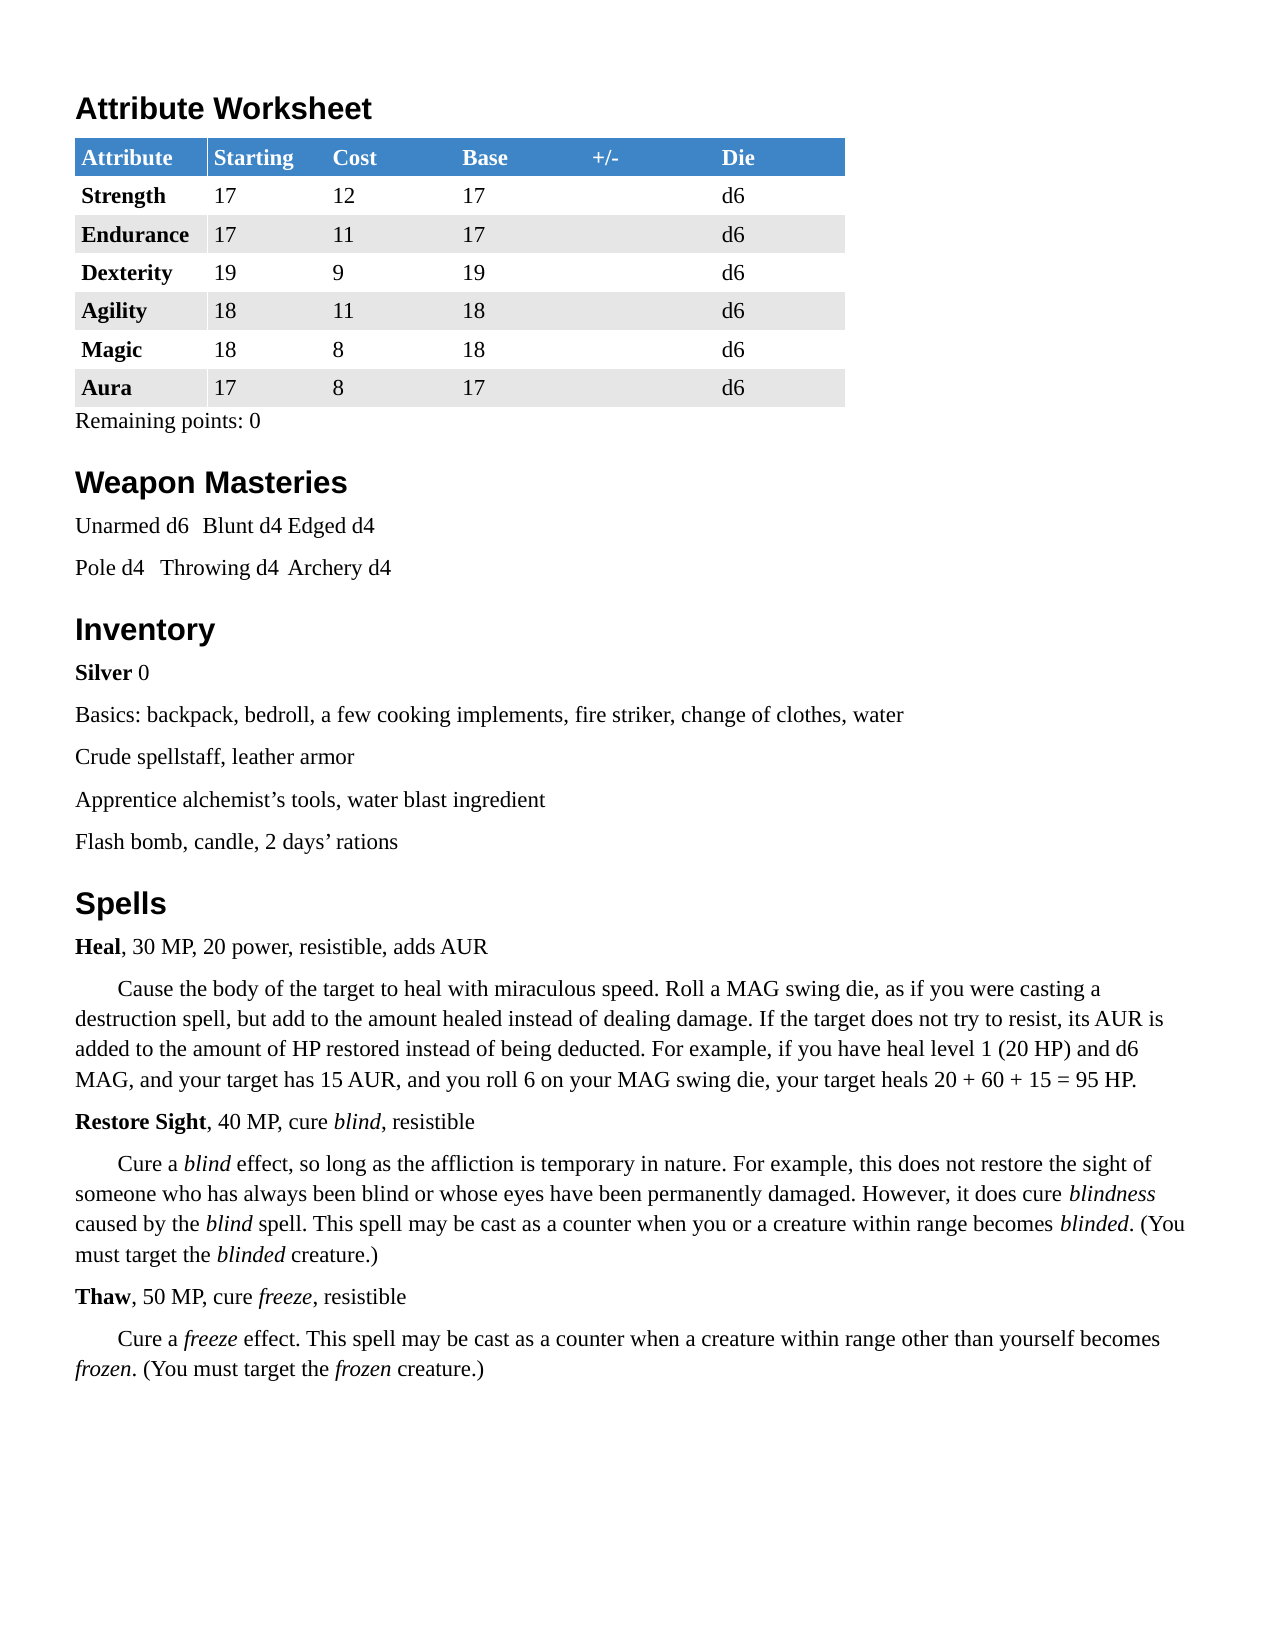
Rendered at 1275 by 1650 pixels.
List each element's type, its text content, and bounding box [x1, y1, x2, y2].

table_cell 18 [208, 292, 326, 330]
table_cell d6 [716, 176, 845, 215]
text Cure a blind effect, so long as the affliction is temporary in nature. For example, this does not restore the sight of someone who has always been blind or whose eyes have been permanently damaged. However, it does cure blindness caused by the blind spell. This spell may be cast as a counter when you or a creature within range becomes blinded. (You must target the blinded creature.) [75, 1150, 1200, 1267]
table_header +/- [586, 138, 716, 176]
table_cell 17 [456, 369, 586, 407]
subtitle Weapon Masteries [75, 464, 1200, 500]
table_cell 17 [456, 176, 586, 215]
table_cell [586, 176, 716, 215]
table_cell Strength [75, 176, 207, 215]
table_cell 8 [326, 369, 456, 407]
text Silver 0 [75, 659, 1200, 685]
table_cell 17 [208, 176, 326, 215]
text Thaw, 50 MP, cure freeze, resistible [75, 1283, 1200, 1309]
table_cell [586, 253, 716, 292]
table_header Cost [326, 138, 456, 176]
subtitle Spells [75, 885, 1200, 921]
table_cell 11 [326, 215, 456, 253]
table_cell 17 [456, 215, 586, 253]
text Cure a freeze effect. This spell may be cast as a counter when a creature within range other than yourself becomes frozen. (You must target the frozen creature.) [75, 1325, 1200, 1382]
table_cell d6 [716, 369, 845, 407]
table_cell d6 [716, 253, 845, 292]
table_cell Agility [75, 292, 207, 330]
table_cell [586, 330, 716, 368]
text Cause the body of the target to heal with miraculous speed. Roll a MAG swing die, as if you were casting a destruction spell, but add to the amount healed instead of dealing damage. If the target does not try to resist, its AUR is added to the amount of HP restored instead of being deducted. For example, if you have heal level 1 (20 HP) and d6 MAG, and your target has 15 AUR, and you roll 6 on your MAG swing die, your target heals 20 + 60 + 15 = 95 HP. [75, 975, 1200, 1092]
text Restore Sight, 40 MP, cure blind, resistible [75, 1108, 1200, 1134]
text Crude spellstaff, leather armor [75, 743, 1200, 770]
table_cell Aura [75, 369, 207, 407]
table_cell Dexterity [75, 253, 207, 292]
table_header Die [716, 138, 845, 176]
table_cell 19 [456, 253, 586, 292]
text Remaining points: 0 [75, 407, 1200, 433]
table_cell d6 [716, 292, 845, 330]
table_cell 12 [326, 176, 456, 215]
table_cell 17 [208, 369, 326, 407]
table_cell 9 [326, 253, 456, 292]
table_cell [586, 215, 716, 253]
table_cell d6 [716, 330, 845, 368]
table_cell 18 [456, 330, 586, 368]
text Heal, 30 MP, 20 power, resistible, adds AUR [75, 933, 1200, 959]
text Basics: backpack, bedroll, a few cooking implements, fire striker, change of clothes, water [75, 701, 1200, 728]
table_cell Magic [75, 330, 207, 368]
text Pole d4 Throwing d4 Archery d4 [75, 554, 1200, 580]
table_cell 19 [208, 253, 326, 292]
table_cell d6 [716, 215, 845, 253]
text Apprentice alchemist’s tools, water blast ingredient [75, 786, 1200, 812]
table_cell [586, 292, 716, 330]
table_cell 11 [326, 292, 456, 330]
table_cell 8 [326, 330, 456, 368]
text Unarmed d6 Blunt d4 Edged d4 [75, 512, 1200, 538]
table_cell [586, 369, 716, 407]
subtitle Attribute Worksheet [75, 90, 1200, 126]
table_header Starting [208, 138, 326, 176]
table_header Attribute [75, 138, 207, 176]
table_cell 17 [208, 215, 326, 253]
table_header Base [456, 138, 586, 176]
table_cell 18 [208, 330, 326, 368]
table_cell 18 [456, 292, 586, 330]
text Flash bomb, candle, 2 days’ rations [75, 828, 1200, 854]
table_cell Endurance [75, 215, 207, 253]
